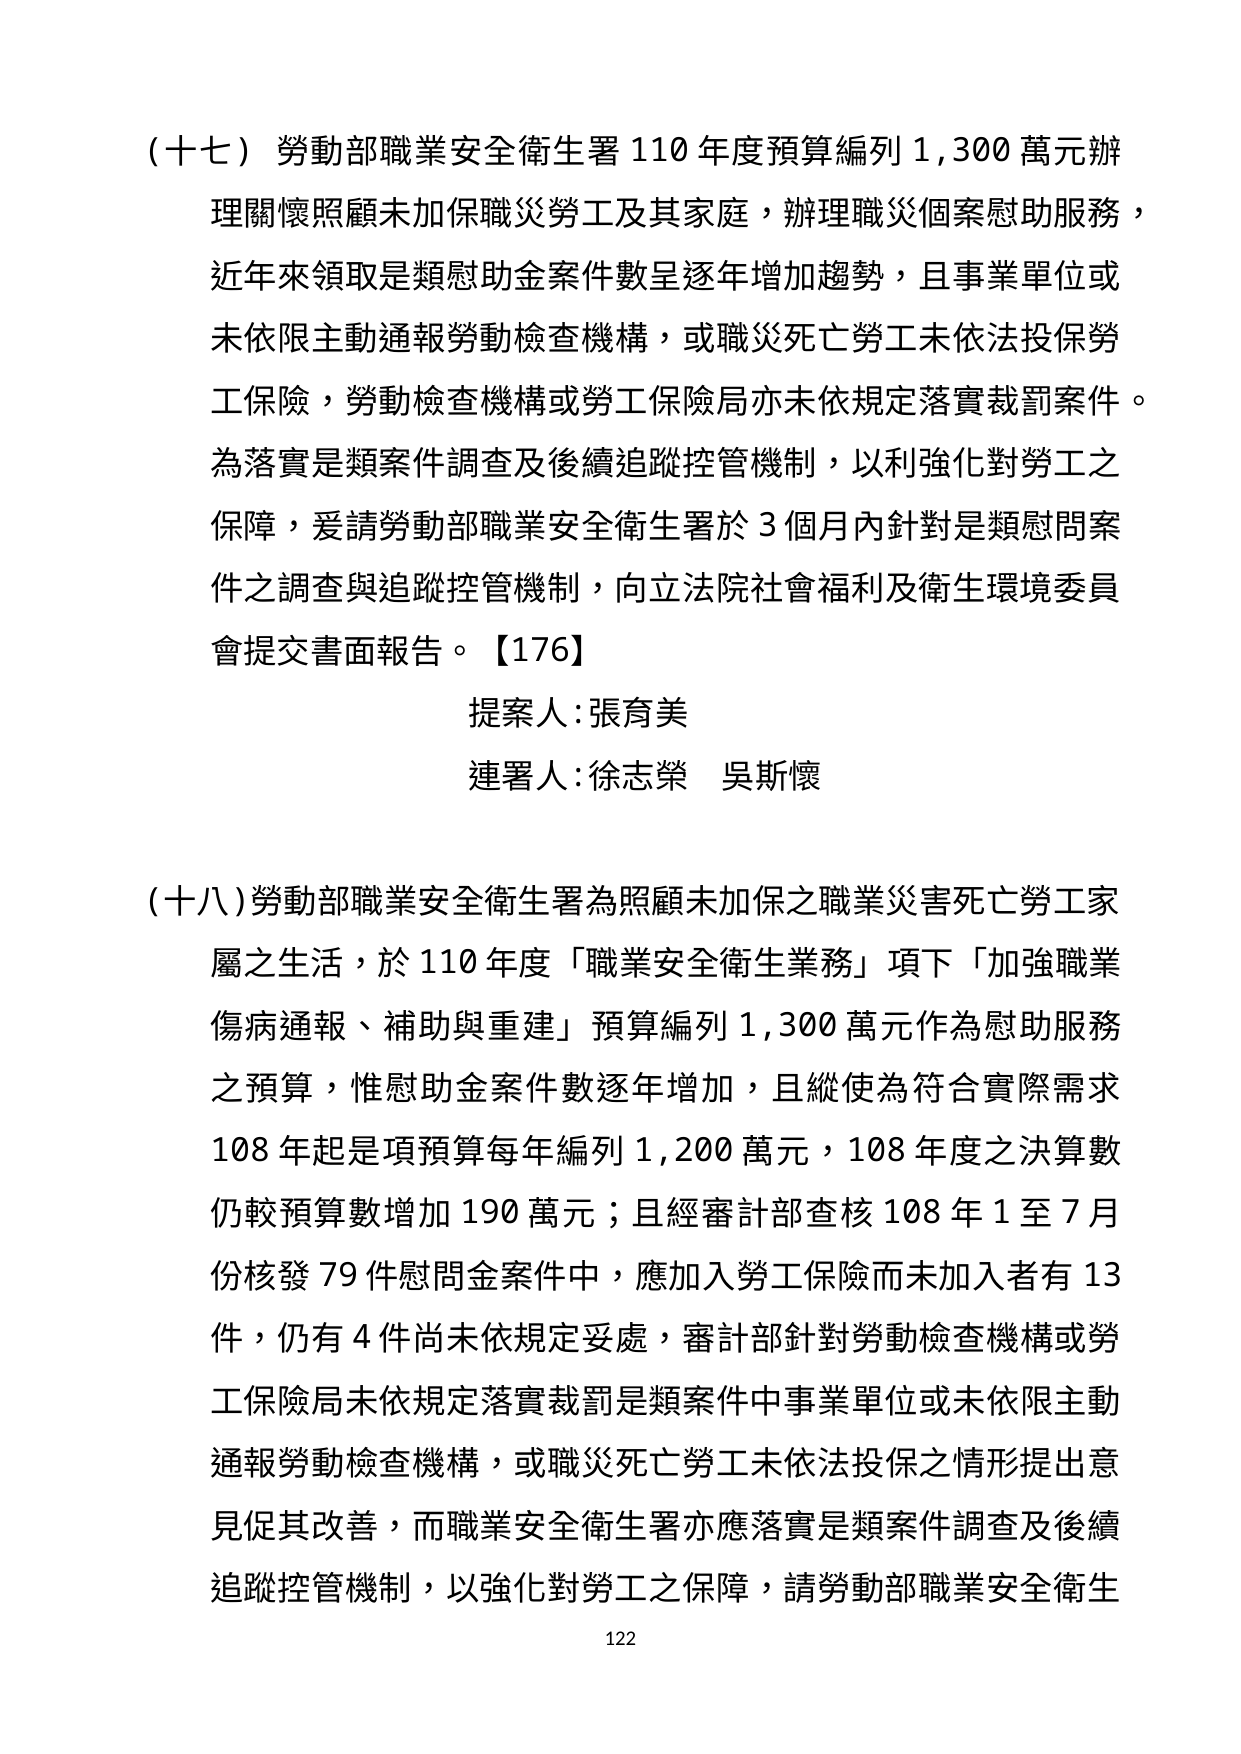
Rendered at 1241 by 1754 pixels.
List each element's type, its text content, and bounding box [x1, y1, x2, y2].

text (十七) 勞動部職業安全衛生署110年度預算編列1,300萬元辦理關懷照顧未加保職災勞工及其家庭，辦理職災個案慰助服務，近年來領取是類慰助金案件數呈逐年增加趨勢，且事業單位或未依限主動通報勞動檢查機構，或職災死亡勞工未依法投保勞工保險，勞動檢查機構或勞工保險局亦未依規定落實裁罰案件。為落實是類案件調查及後續追蹤控管機制，以利強化對勞工之保障，爰請勞動部職業安全衛生署於3個月內針對是類慰問案件之調查與追蹤控管機制，向立法院社會福利及衛生環境委員會提交書面報告。【176】 [143, 107, 1122, 669]
text 連署人:徐志榮 吳斯懷 [468, 732, 1122, 794]
text 提案人:張育美 [468, 669, 1122, 732]
text (十八)勞動部職業安全衛生署為照顧未加保之職業災害死亡勞工家屬之生活，於110年度「職業安全衛生業務」項下「加強職業傷病通報、補助與重建」預算編列1,300萬元作為慰助服務之預算，惟慰助金案件數逐年增加，且縱使為符合實際需求108年起是項預算每年編列1,200萬元，108年度之決算數仍較預算數增加190萬元；且經審計部查核108年1至7月份核發79件慰問金案件中，應加入勞工保險而未加入者有13件，仍有4件尚未依規定妥處，審計部針對勞動檢查機構或勞工保險局未依規定落實裁罰是類案件中事業單位或未依限主動通報勞動檢查機構，或職災死亡勞工未依法投保之情形提出意見促其改善，而職業安全衛生署亦應落實是類案件調查及後續追蹤控管機制，以強化對勞工之保障，請勞動部職業安全衛生 [143, 857, 1122, 1607]
